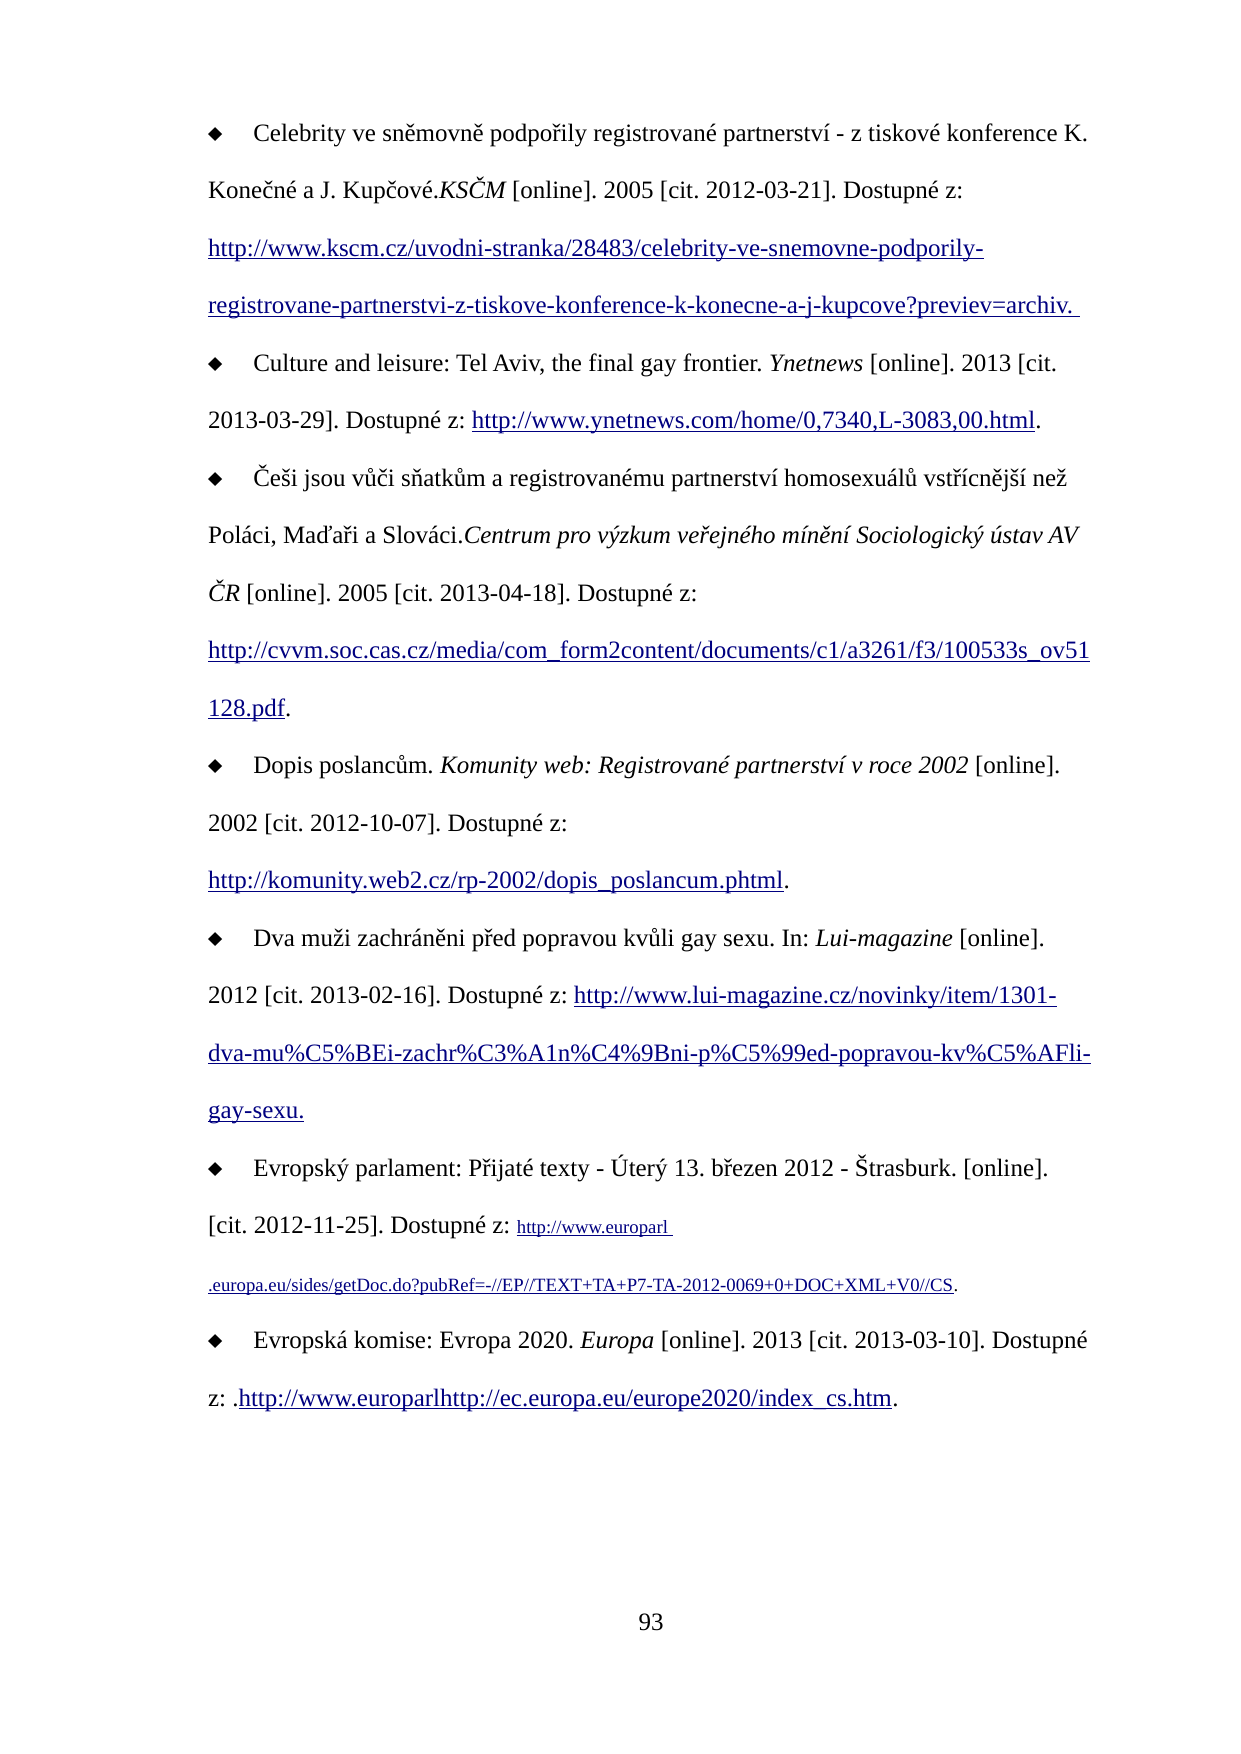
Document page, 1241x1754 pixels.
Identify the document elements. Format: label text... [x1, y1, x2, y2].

list Celebrity ve sněmovně podpořily registrované partnerství - z tiskové konference K. Konečné a J. Kupčové.KSČM [online]. 2005 [cit. 2012-03-21]. Dostupné z: http://www.kscm.cz/uvodni-stranka/28483/celebrity-ve-snemovne-podporily-registrovane-partnerstvi-z-tiskove-konference-k-konecne-a-j-kupcove?previev=archiv. [208, 118, 1094, 319]
list Evropská komise: Evropa 2020. Europa [online]. 2013 [cit. 2013-03-10]. Dostupné z: .http://www.europarlhttp://ec.europa.eu/europe2020/index_cs.htm. [208, 1318, 1094, 1412]
list Češi jsou vůči sňatkům a registrovanému partnerství homosexuálů vstřícnější než Poláci, Maďaři a Slováci.Centrum pro výzkum veřejného mínění Sociologický ústav AV ČR [online]. 2005 [cit. 2013-04-18]. Dostupné z: http://cvvm.soc.cas.cz/media/com_form2content/documents/c1/a3261/f3/100533s_ov51128.pdf. [208, 461, 1094, 722]
list Culture and leisure: Tel Aviv, the final gay frontier. Ynetnews [online]. 2013 [cit. 2013-03-29]. Dostupné z: http://www.ynetnews.com/home/0,7340,L-3083,00.html. [208, 346, 1094, 434]
list Dopis poslancům. Komunity web: Registrované partnerství v roce 2002 [online]. 2002 [cit. 2012-10-07]. Dostupné z: http://komunity.web2.cz/rp-2002/dopis_poslancum.phtml. [208, 748, 1094, 894]
list Evropský parlament: Přijaté texty - Úterý 13. březen 2012 - Štrasburk. [online]. [cit. 2012-11-25]. Dostupné z: http://www.europarl .europa.eu/sides/getDoc.do?pubRef=-//EP//TEXT+TA+P7-TA-2012-0069+0+DOC+XML+V0//CS. [208, 1151, 1094, 1296]
list Dva muži zachráněni před popravou kvůli gay sexu. In: Lui-magazine [online]. 2012 [cit. 2013-02-16]. Dostupné z: http://www.lui-magazine.cz/novinky/item/1301-dva-mu%C5%BEi-zachr%C3%A1n%C4%9Bni-p%C5%99ed-popravou-kv%C5%AFli-gay-sexu. [208, 921, 1094, 1124]
